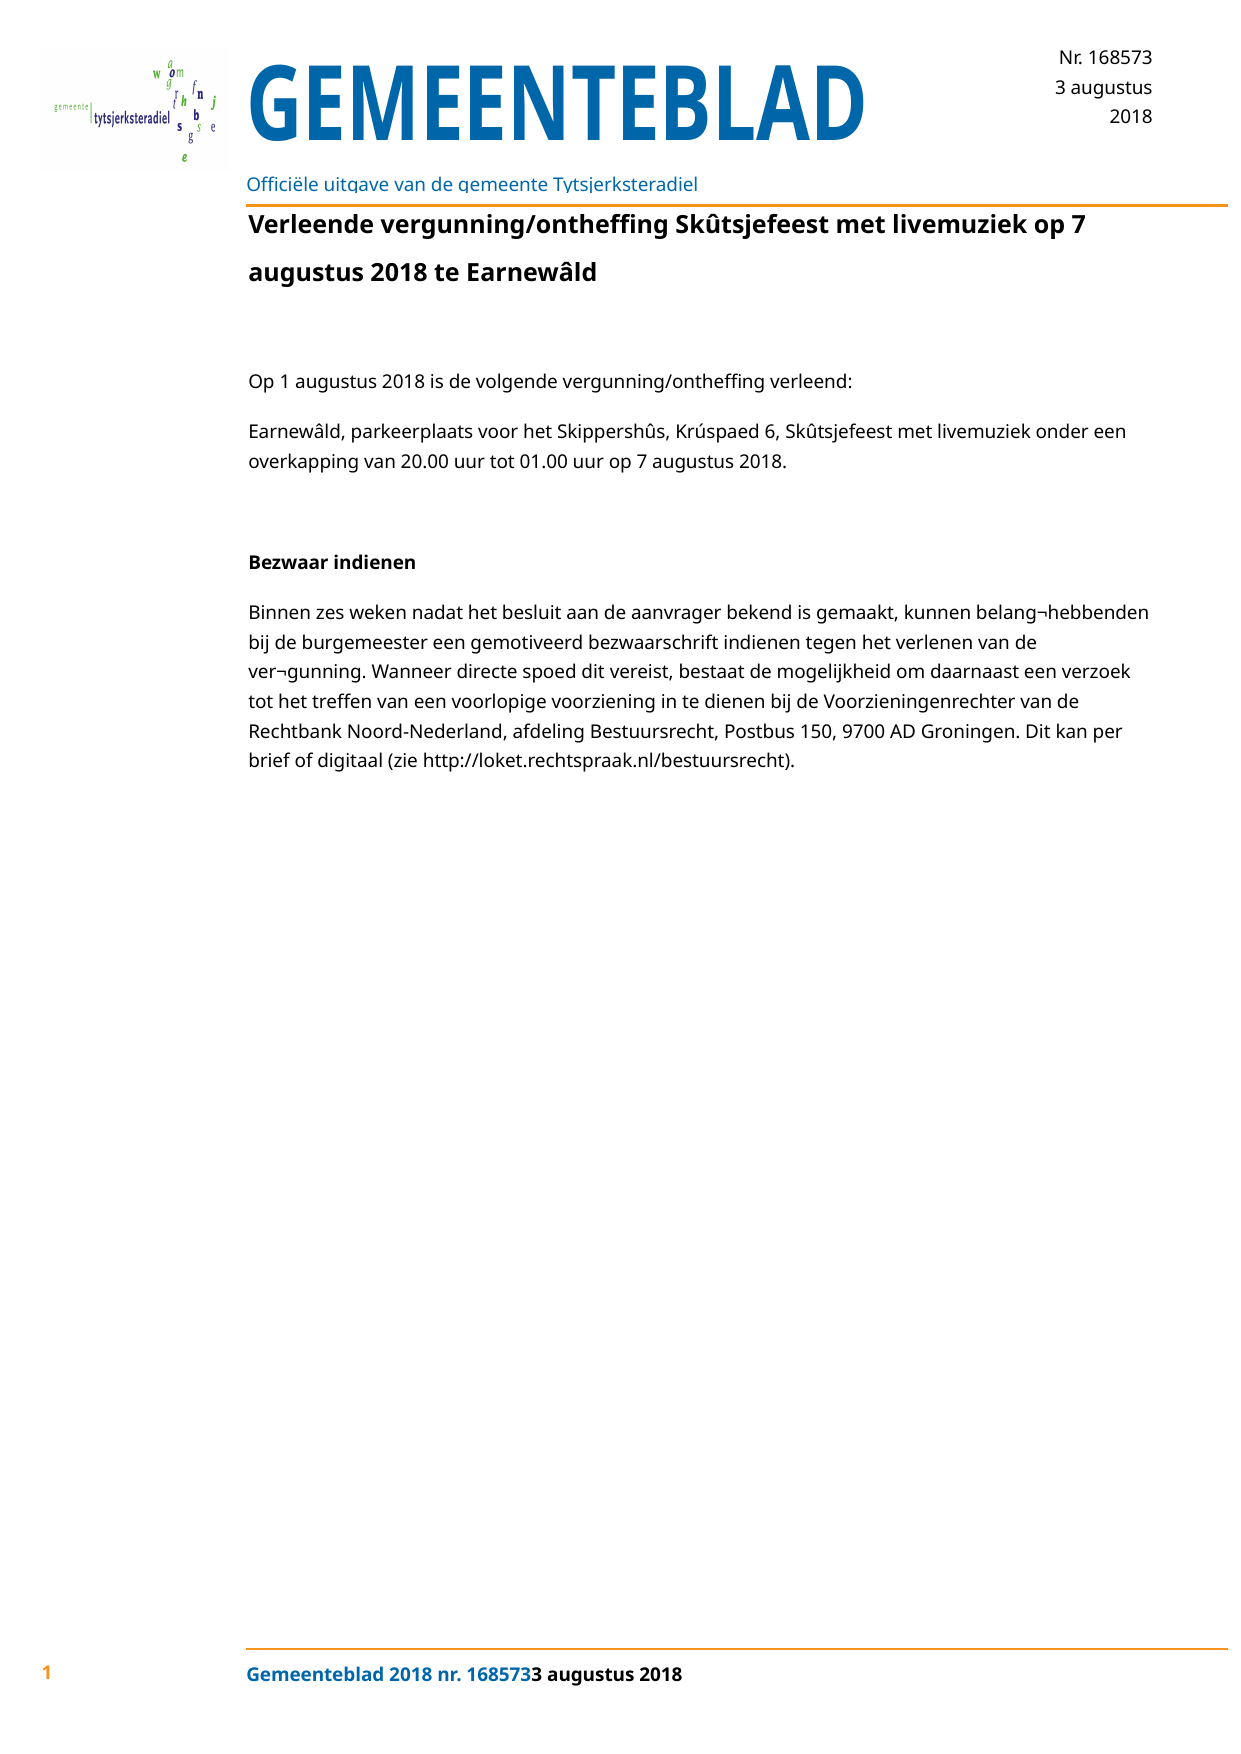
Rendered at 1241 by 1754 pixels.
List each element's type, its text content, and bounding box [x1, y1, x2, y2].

picture [41, 47, 231, 172]
text Binnen zes weken nadat het besluit aan de aanvrager bekend is gemaakt, kunnen belang¬hebbenden bij de burgemeester een gemotiveerd bezwaarschrift indienen tegen het verlenen van de ver¬gunning. Wanneer directe spoed dit vereist, bestaat de mogelijkheid om daarnaast een verzoek tot het treffen van een voorlopige voorziening in te dienen bij de Voorzieningenrechter van de Rechtbank Noord-Nederland, afdeling Bestuursrecht, Postbus 150, 9700 AD Groningen. Dit kan per brief of digitaal (zie http://loket.rechtspraak.nl/bestuursrecht). [248, 599, 1152, 773]
text Bezwaar indienen [248, 549, 1152, 575]
text Earnewâld, parkeerplaats voor het Skippershûs, Krúspaed 6, Skûtsjefeest met livemuziek onder een overkapping van 20.00 uur tot 01.00 uur op 7 augustus 2018. [248, 419, 1152, 474]
text Op 1 augustus 2018 is de volgende vergunning/ontheffing verleend: [248, 368, 1152, 394]
text Verleende vergunning/ontheffing Skûtsjefeest met livemuziek op 7 augustus 2018 te Earnewâld [248, 207, 1152, 288]
